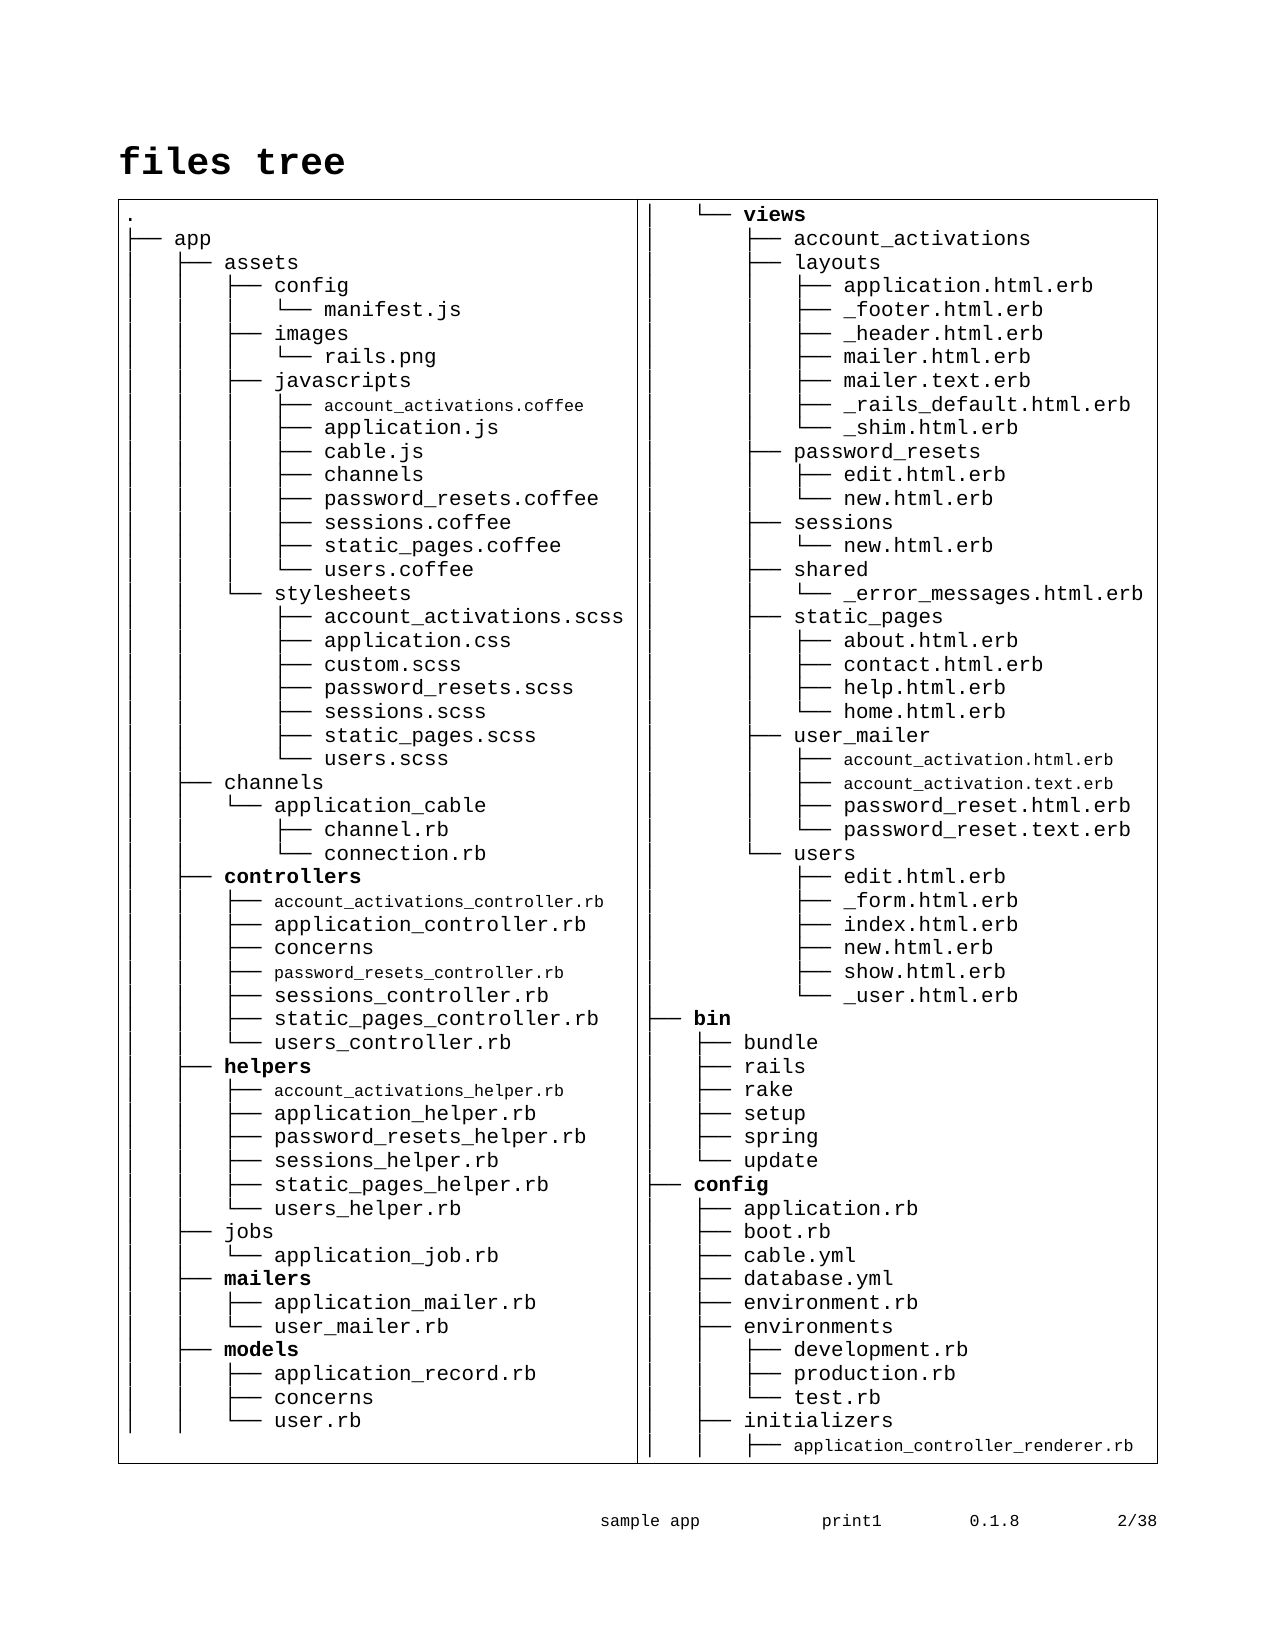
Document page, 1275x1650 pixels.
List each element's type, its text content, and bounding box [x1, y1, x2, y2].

table_header . ├── app │ ├── assets │ │ ├── config │ │ │ └── manifest.js │ │ ├── images │ │ │ └── rails.png │ │ ├── javascripts │ │ │ ├── account_activations.coffee │ │ │ ├── application.js │ │ │ ├── cable.js │ │ │ ├── channels │ │ │ ├── password_resets.coffee │ │ │ ├── sessions.coffee │ │ │ ├── static_pages.coffee │ │ │ └── users.coffee │ │ └── stylesheets │ │ ├── account_activations.scss │ │ ├── application.css │ │ ├── custom.scss │ │ ├── password_resets.scss │ │ ├── sessions.scss │ │ ├── static_pages.scss │ │ └── users.scss │ ├── channels │ │ └── application_cable │ │ ├── channel.rb │ │ └── connection.rb │ ├── controllers │ │ ├── account_activations_controller.rb │ │ ├── application_controller.rb │ │ ├── concerns │ │ ├── password_resets_controller.rb │ │ ├── sessions_controller.rb │ │ ├── static_pages_controller.rb │ │ └── users_controller.rb │ ├── helpers │ │ ├── account_activations_helper.rb │ │ ├── application_helper.rb │ │ ├── password_resets_helper.rb │ │ ├── sessions_helper.rb │ │ ├── static_pages_helper.rb │ │ └── users_helper.rb │ ├── jobs │ │ └── application_job.rb │ ├── mailers │ │ ├── application_mailer.rb │ │ └── user_mailer.rb │ ├── models │ │ ├── application_record.rb │ │ ├── concerns │ │ └── user.rb [119, 200, 637, 1463]
subtitle files tree [118, 143, 1157, 186]
table_header │ └── views │ ├── account_activations │ ├── layouts │ │ ├── application.html.erb │ │ ├── _footer.html.erb │ │ ├── _header.html.erb │ │ ├── mailer.html.erb │ │ ├── mailer.text.erb │ │ ├── _rails_default.html.erb │ │ └── _shim.html.erb │ ├── password_resets │ │ ├── edit.html.erb │ │ └── new.html.erb │ ├── sessions │ │ └── new.html.erb │ ├── shared │ │ └── _error_messages.html.erb │ ├── static_pages │ │ ├── about.html.erb │ │ ├── contact.html.erb │ │ ├── help.html.erb │ │ └── home.html.erb │ ├── user_mailer │ │ ├── account_activation.html.erb │ │ ├── account_activation.text.erb │ │ ├── password_reset.html.erb │ │ └── password_reset.text.erb │ └── users │ ├── edit.html.erb │ ├── _form.html.erb │ ├── index.html.erb │ ├── new.html.erb │ ├── show.html.erb │ └── _user.html.erb ├── bin │ ├── bundle │ ├── rails │ ├── rake │ ├── setup │ ├── spring │ └── update ├── config │ ├── application.rb │ ├── boot.rb │ ├── cable.yml │ ├── database.yml │ ├── environment.rb │ ├── environments │ │ ├── development.rb │ │ ├── production.rb │ │ └── test.rb │ ├── initializers │ │ ├── application_controller_renderer.rb [638, 200, 1157, 1463]
